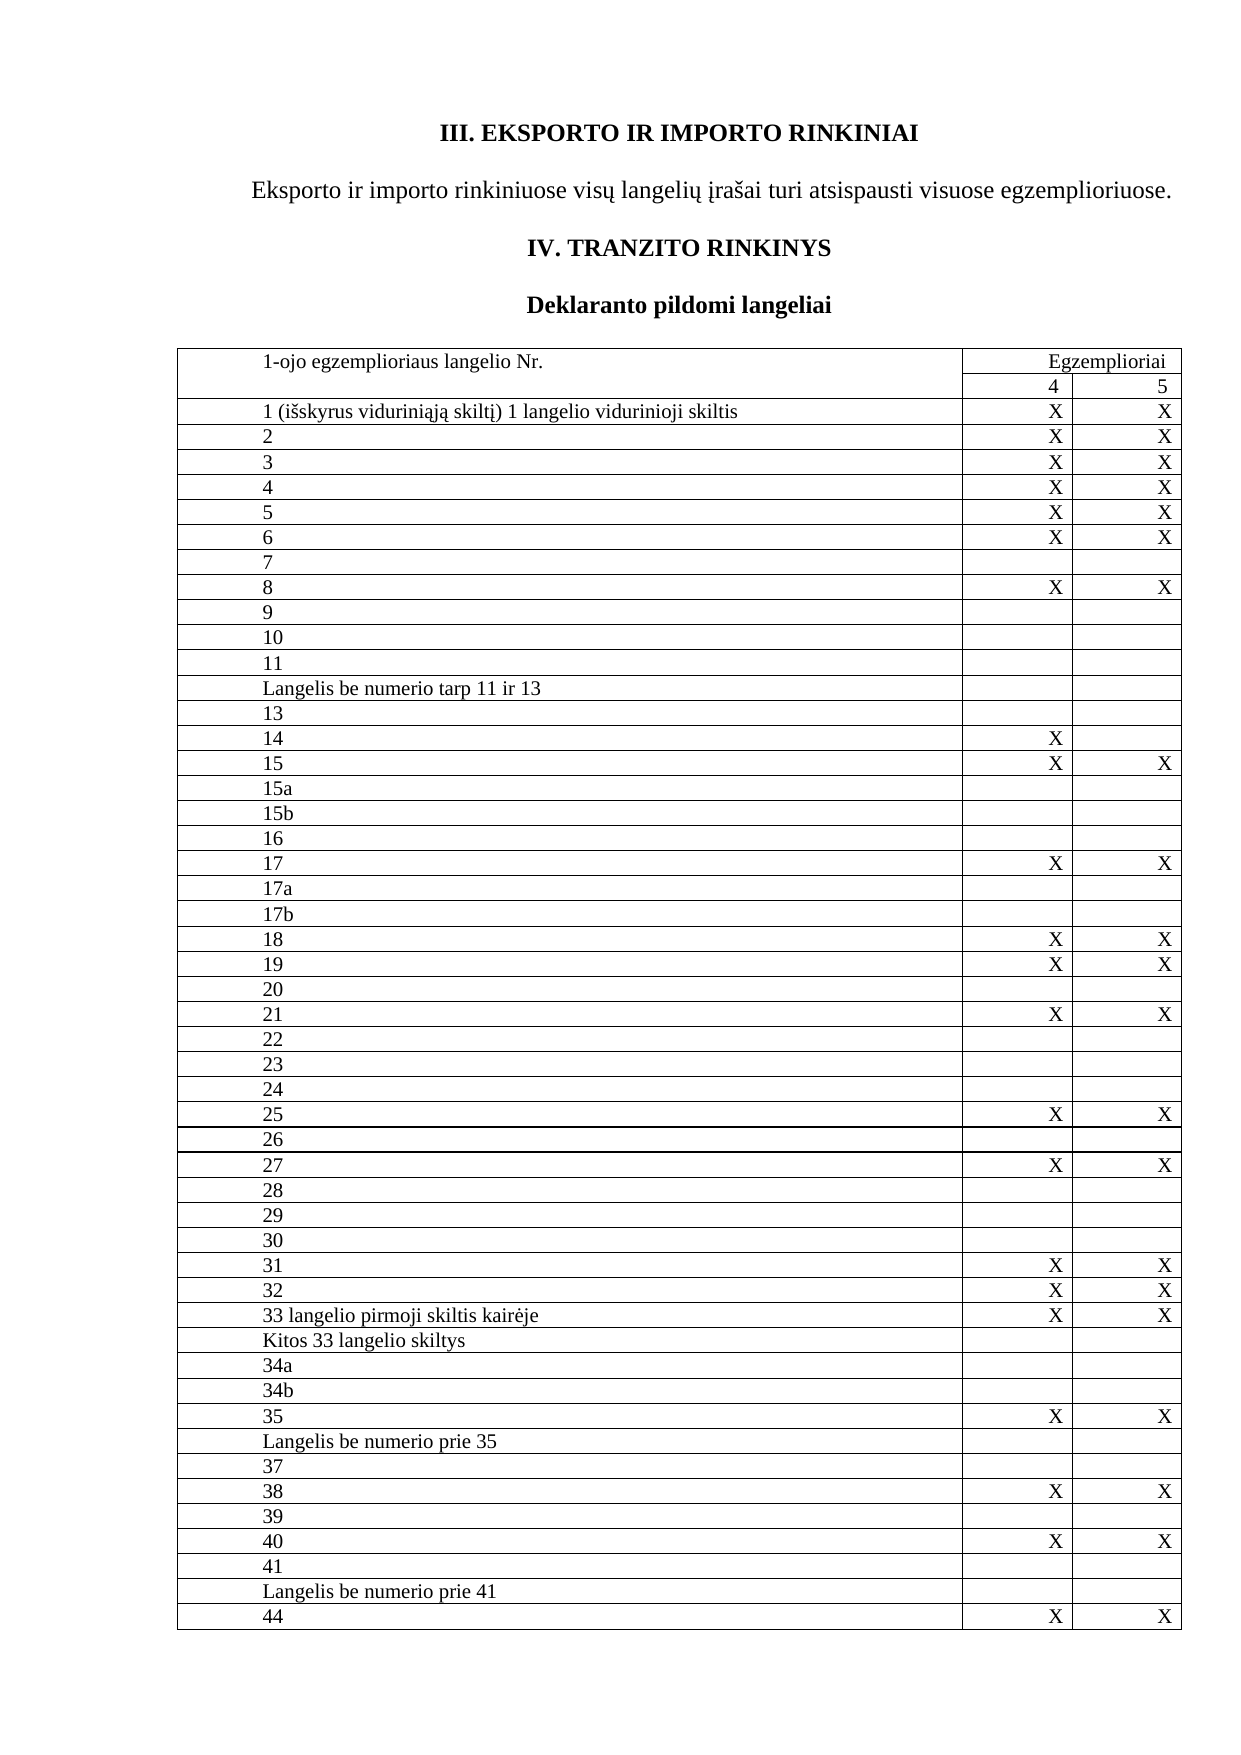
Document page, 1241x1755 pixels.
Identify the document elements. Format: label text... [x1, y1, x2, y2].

table_cell [963, 1353, 1072, 1377]
table_cell [1073, 977, 1181, 1001]
table_cell [1073, 625, 1181, 649]
table_header Egzemplioriai [963, 349, 1181, 373]
table_cell X [1073, 1278, 1181, 1302]
table_cell [1073, 1379, 1181, 1402]
table_cell [1073, 1228, 1181, 1252]
table_cell X [963, 1529, 1072, 1553]
table_cell 34b [178, 1379, 962, 1402]
table_cell Langelis be numerio prie 35 [178, 1429, 962, 1453]
table_cell [963, 977, 1072, 1001]
table_cell X [963, 475, 1072, 499]
table_cell [963, 1052, 1072, 1076]
table_cell X [1073, 851, 1181, 875]
table_cell [1073, 1554, 1181, 1578]
table_cell 39 [178, 1504, 962, 1528]
table_cell X [1073, 1002, 1181, 1026]
table_cell X [1073, 751, 1181, 775]
table_cell [1073, 650, 1181, 674]
table_cell 5 [178, 500, 962, 524]
table_cell 7 [178, 550, 962, 574]
table_cell X [963, 425, 1072, 448]
table_cell [963, 1328, 1072, 1352]
table_cell [963, 1429, 1072, 1453]
table_cell 9 [178, 600, 962, 624]
table_cell [963, 1203, 1072, 1227]
table_cell X [1073, 1253, 1181, 1277]
table_header 1-ojo egzemplioriaus langelio Nr. [178, 349, 962, 398]
table_cell 6 [178, 525, 962, 549]
table_cell [963, 701, 1072, 725]
table_cell 40 [178, 1529, 962, 1553]
table_cell 11 [178, 650, 962, 674]
table_cell Langelis be numerio prie 41 [178, 1579, 962, 1603]
table_cell X [963, 575, 1072, 599]
table_cell X [1073, 475, 1181, 499]
table_cell 16 [178, 826, 962, 850]
table_cell [963, 1504, 1072, 1528]
table_cell 25 [178, 1102, 962, 1126]
table_cell 23 [178, 1052, 962, 1076]
table_cell [1073, 1027, 1181, 1051]
table_cell X [963, 751, 1072, 775]
table_cell 4 [963, 374, 1072, 398]
table_cell X [963, 500, 1072, 524]
table_cell [963, 650, 1072, 674]
table_cell [1073, 550, 1181, 574]
table_cell X [1073, 450, 1181, 474]
table_cell [1073, 1128, 1181, 1151]
table_cell 15 [178, 751, 962, 775]
table_cell X [1073, 952, 1181, 976]
table_cell X [963, 726, 1072, 750]
table_cell X [1073, 525, 1181, 549]
table_cell X [1073, 425, 1181, 448]
table_cell 18 [178, 927, 962, 951]
table_cell [1073, 1052, 1181, 1076]
table_cell [963, 1554, 1072, 1578]
table_cell [963, 826, 1072, 850]
table_cell 21 [178, 1002, 962, 1026]
table_cell [963, 1077, 1072, 1101]
table_cell X [963, 1253, 1072, 1277]
table_cell X [963, 1278, 1072, 1302]
table_cell [1073, 1454, 1181, 1478]
table_cell X [963, 450, 1072, 474]
table_cell [1073, 701, 1181, 725]
table_cell [1073, 1077, 1181, 1101]
table_cell [963, 876, 1072, 900]
table_cell X [963, 851, 1072, 875]
table_cell [963, 1178, 1072, 1202]
table_cell X [963, 399, 1072, 423]
table_cell 13 [178, 701, 962, 725]
table_cell [963, 625, 1072, 649]
table_cell 27 [178, 1153, 962, 1177]
table_cell [1073, 1429, 1181, 1453]
table_cell [1073, 776, 1181, 800]
table_cell [963, 550, 1072, 574]
table_cell [1073, 876, 1181, 900]
table_cell 32 [178, 1278, 962, 1302]
table_cell 15b [178, 801, 962, 825]
table_cell X [1073, 1404, 1181, 1428]
table_cell 26 [178, 1128, 962, 1151]
table_cell 22 [178, 1027, 962, 1051]
table_cell [1073, 676, 1181, 699]
text Deklaranto pildomi langeliai [177, 291, 1181, 319]
table_cell [1073, 726, 1181, 750]
table_cell X [1073, 927, 1181, 951]
table_cell 19 [178, 952, 962, 976]
table_cell 30 [178, 1228, 962, 1252]
table_cell [963, 801, 1072, 825]
table_cell [1073, 1178, 1181, 1202]
table_cell 44 [178, 1604, 962, 1628]
table_cell 15a [178, 776, 962, 800]
table_cell 28 [178, 1178, 962, 1202]
table_cell X [1073, 1604, 1181, 1628]
table_cell 34a [178, 1353, 962, 1377]
table_cell [1073, 826, 1181, 850]
table_cell 38 [178, 1479, 962, 1503]
table_cell 4 [178, 475, 962, 499]
table_cell [1073, 901, 1181, 926]
table_cell 5 [1073, 374, 1181, 398]
table_cell X [963, 1604, 1072, 1628]
table_cell 31 [178, 1253, 962, 1277]
table_cell [1073, 1328, 1181, 1352]
table_cell 20 [178, 977, 962, 1001]
text Eksporto ir importo rinkiniuose visų langelių įrašai turi atsispausti visuose egzemplioriuose. [177, 176, 1181, 204]
text IV. TRANZITO RINKINYS [177, 233, 1181, 262]
table_cell [963, 1379, 1072, 1402]
table_cell 1 (išskyrus viduriniąją skiltį) 1 langelio vidurinioji skiltis [178, 399, 962, 423]
table_cell [1073, 801, 1181, 825]
table_cell X [963, 1303, 1072, 1327]
table_cell X [1073, 575, 1181, 599]
table_cell 2 [178, 425, 962, 448]
table_cell [1073, 600, 1181, 624]
table_cell [963, 1128, 1072, 1151]
table_cell X [1073, 1529, 1181, 1553]
table_cell X [1073, 1153, 1181, 1177]
table_cell Kitos 33 langelio skiltys [178, 1328, 962, 1352]
table_cell 41 [178, 1554, 962, 1578]
table_cell X [963, 927, 1072, 951]
table_cell 35 [178, 1404, 962, 1428]
table_cell X [1073, 399, 1181, 423]
table_cell X [963, 1002, 1072, 1026]
table_cell 10 [178, 625, 962, 649]
table_cell [963, 776, 1072, 800]
table_cell [1073, 1353, 1181, 1377]
table_cell 33 langelio pirmoji skiltis kairėje [178, 1303, 962, 1327]
text III. EKSPORTO IR IMPORTO RINKINIAI [177, 118, 1181, 147]
table_cell X [1073, 1102, 1181, 1126]
table_cell X [1073, 1303, 1181, 1327]
table_cell Langelis be numerio tarp 11 ir 13 [178, 676, 962, 699]
table_cell [1073, 1579, 1181, 1603]
table_cell X [963, 1153, 1072, 1177]
table_cell [963, 1454, 1072, 1478]
table_cell X [963, 1404, 1072, 1428]
table_cell X [963, 1102, 1072, 1126]
table_cell [963, 676, 1072, 699]
table_cell 24 [178, 1077, 962, 1101]
table_cell 17 [178, 851, 962, 875]
table_cell 29 [178, 1203, 962, 1227]
table_cell 3 [178, 450, 962, 474]
table_cell 17a [178, 876, 962, 900]
table_cell [963, 1027, 1072, 1051]
table_cell [963, 600, 1072, 624]
table_cell 37 [178, 1454, 962, 1478]
table_cell [1073, 1203, 1181, 1227]
table_cell X [1073, 1479, 1181, 1503]
table_cell 8 [178, 575, 962, 599]
table_cell [963, 1579, 1072, 1603]
table_cell X [963, 952, 1072, 976]
table_cell X [963, 525, 1072, 549]
table_cell [963, 901, 1072, 926]
table_cell 17b [178, 901, 962, 926]
table_cell 14 [178, 726, 962, 750]
table_cell X [963, 1479, 1072, 1503]
table_cell [1073, 1504, 1181, 1528]
table_cell [963, 1228, 1072, 1252]
table_cell X [1073, 500, 1181, 524]
